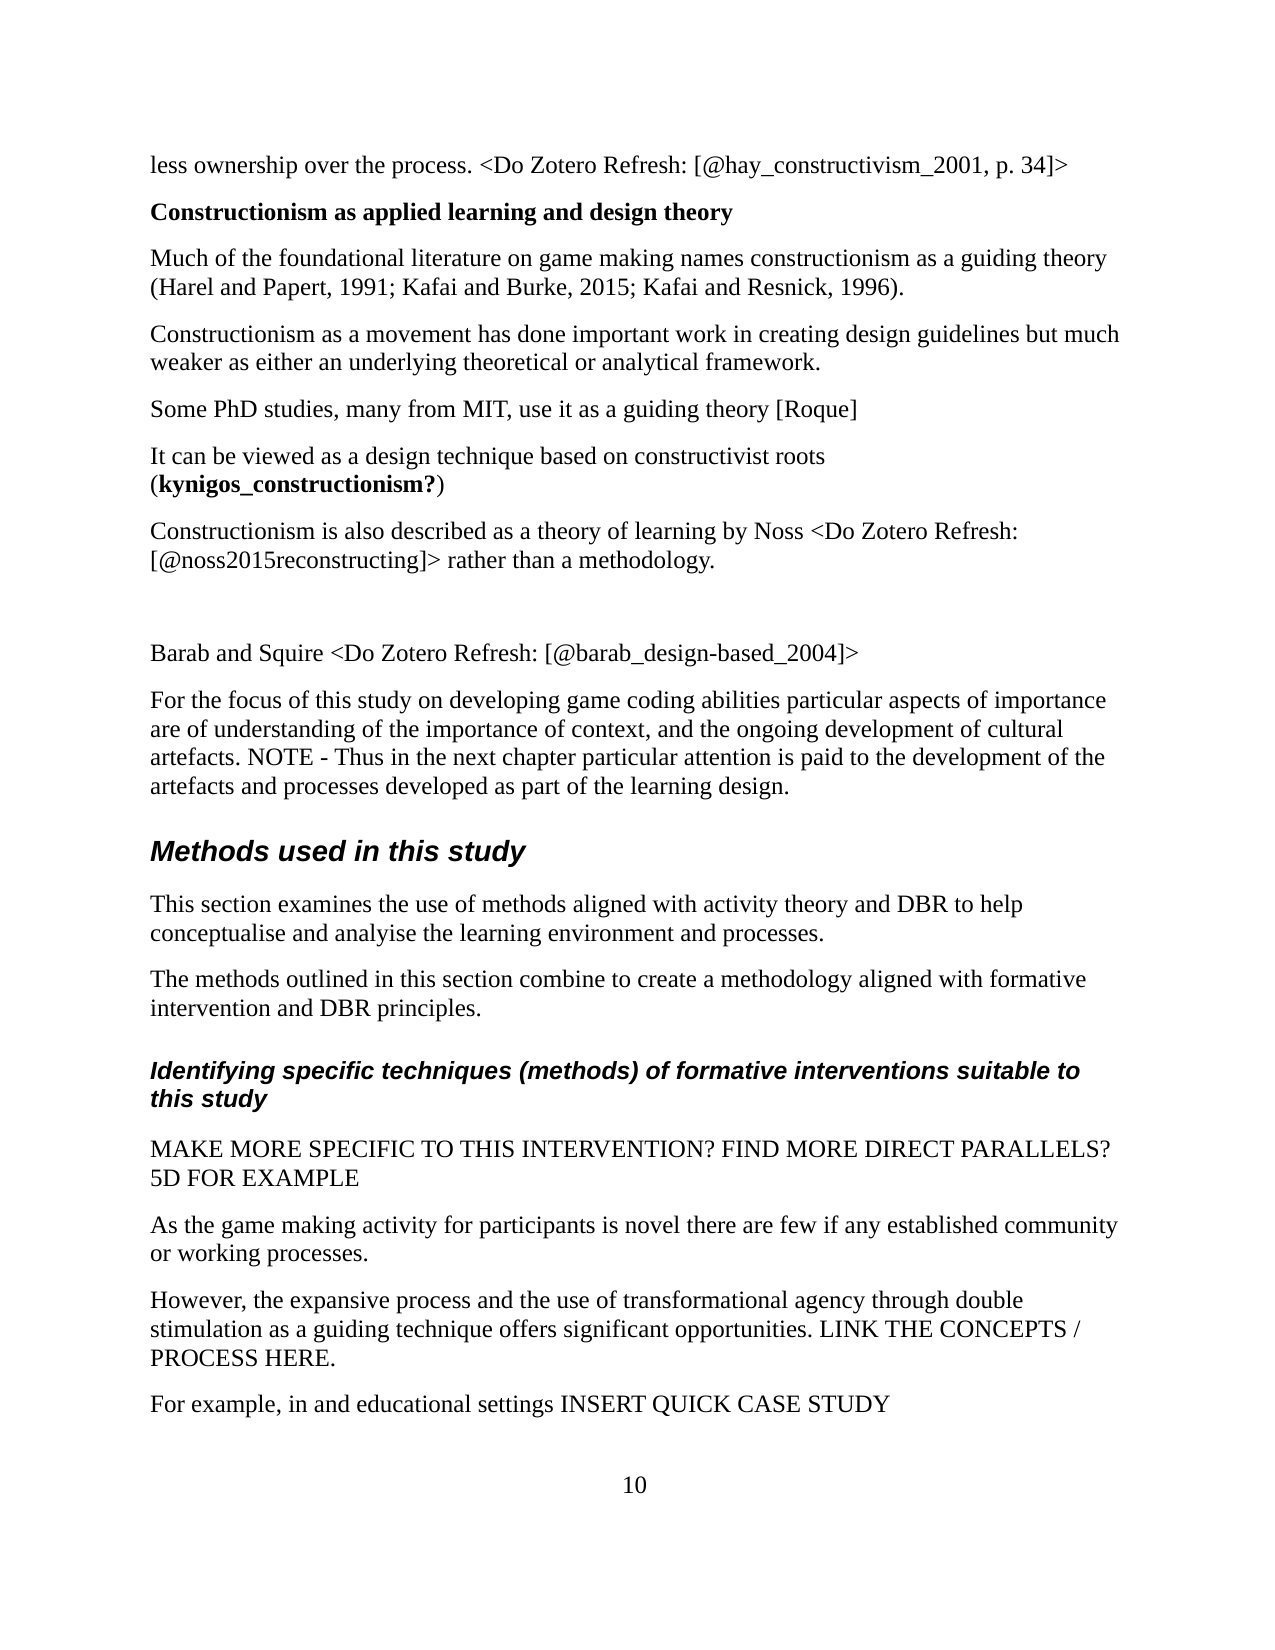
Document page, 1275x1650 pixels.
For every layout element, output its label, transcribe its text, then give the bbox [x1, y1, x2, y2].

text It can be viewed as a design technique based on constructivist roots (kynigos_constructionism?) [150, 441, 1125, 498]
text less ownership over the process. <Do Zotero Refresh: [@hay_constructivism_2001, p. 34]> [150, 150, 1125, 179]
subtitle Methods used in this study [150, 834, 1125, 867]
text Constructionism is also described as a theory of learning by Noss <Do Zotero Refresh: [@noss2015reconstructing]> rather than a methodology. [150, 516, 1125, 574]
text Barab and Squire <Do Zotero Refresh: [@barab_design-based_2004]> [150, 638, 1125, 667]
text Much of the foundational literature on game making names constructionism as a guiding theory (Harel and Papert, 1991; Kafai and Burke, 2015; Kafai and Resnick, 1996). [150, 243, 1125, 301]
text The methods outlined in this section combine to create a methodology aligned with formative intervention and DBR principles. [150, 964, 1125, 1022]
text MAKE MORE SPECIFIC TO THIS INTERVENTION? FIND MORE DIRECT PARALLELS? 5D FOR EXAMPLE [150, 1134, 1125, 1192]
text However, the expansive process and the use of transformational agency through double stimulation as a guiding technique offers significant opportunities. LINK THE CONCEPTS / PROCESS HERE. [150, 1285, 1125, 1371]
text This section examines the use of methods aligned with activity theory and DBR to help conceptualise and analyise the learning environment and processes. [150, 889, 1125, 946]
text Some PhD studies, many from MIT, use it as a guiding theory [Roque] [150, 394, 1125, 423]
text Constructionism as applied learning and design theory [150, 197, 1125, 225]
text As the game making activity for participants is novel there are few if any established community or working processes. [150, 1210, 1125, 1267]
text For example, in and educational settings INSERT QUICK CASE STUDY [150, 1389, 1125, 1418]
subtitle Identifying specific techniques (methods) of formative interventions suitable to this study [150, 1056, 1125, 1113]
text For the focus of this study on developing game coding abilities particular aspects of importance are of understanding of the importance of context, and the ongoing development of cultural artefacts. NOTE - Thus in the next chapter particular attention is paid to the development of the artefacts and processes developed as part of the learning design. [150, 685, 1125, 800]
text Constructionism as a movement has done important work in creating design guidelines but much weaker as either an underlying theoretical or analytical framework. [150, 319, 1125, 376]
